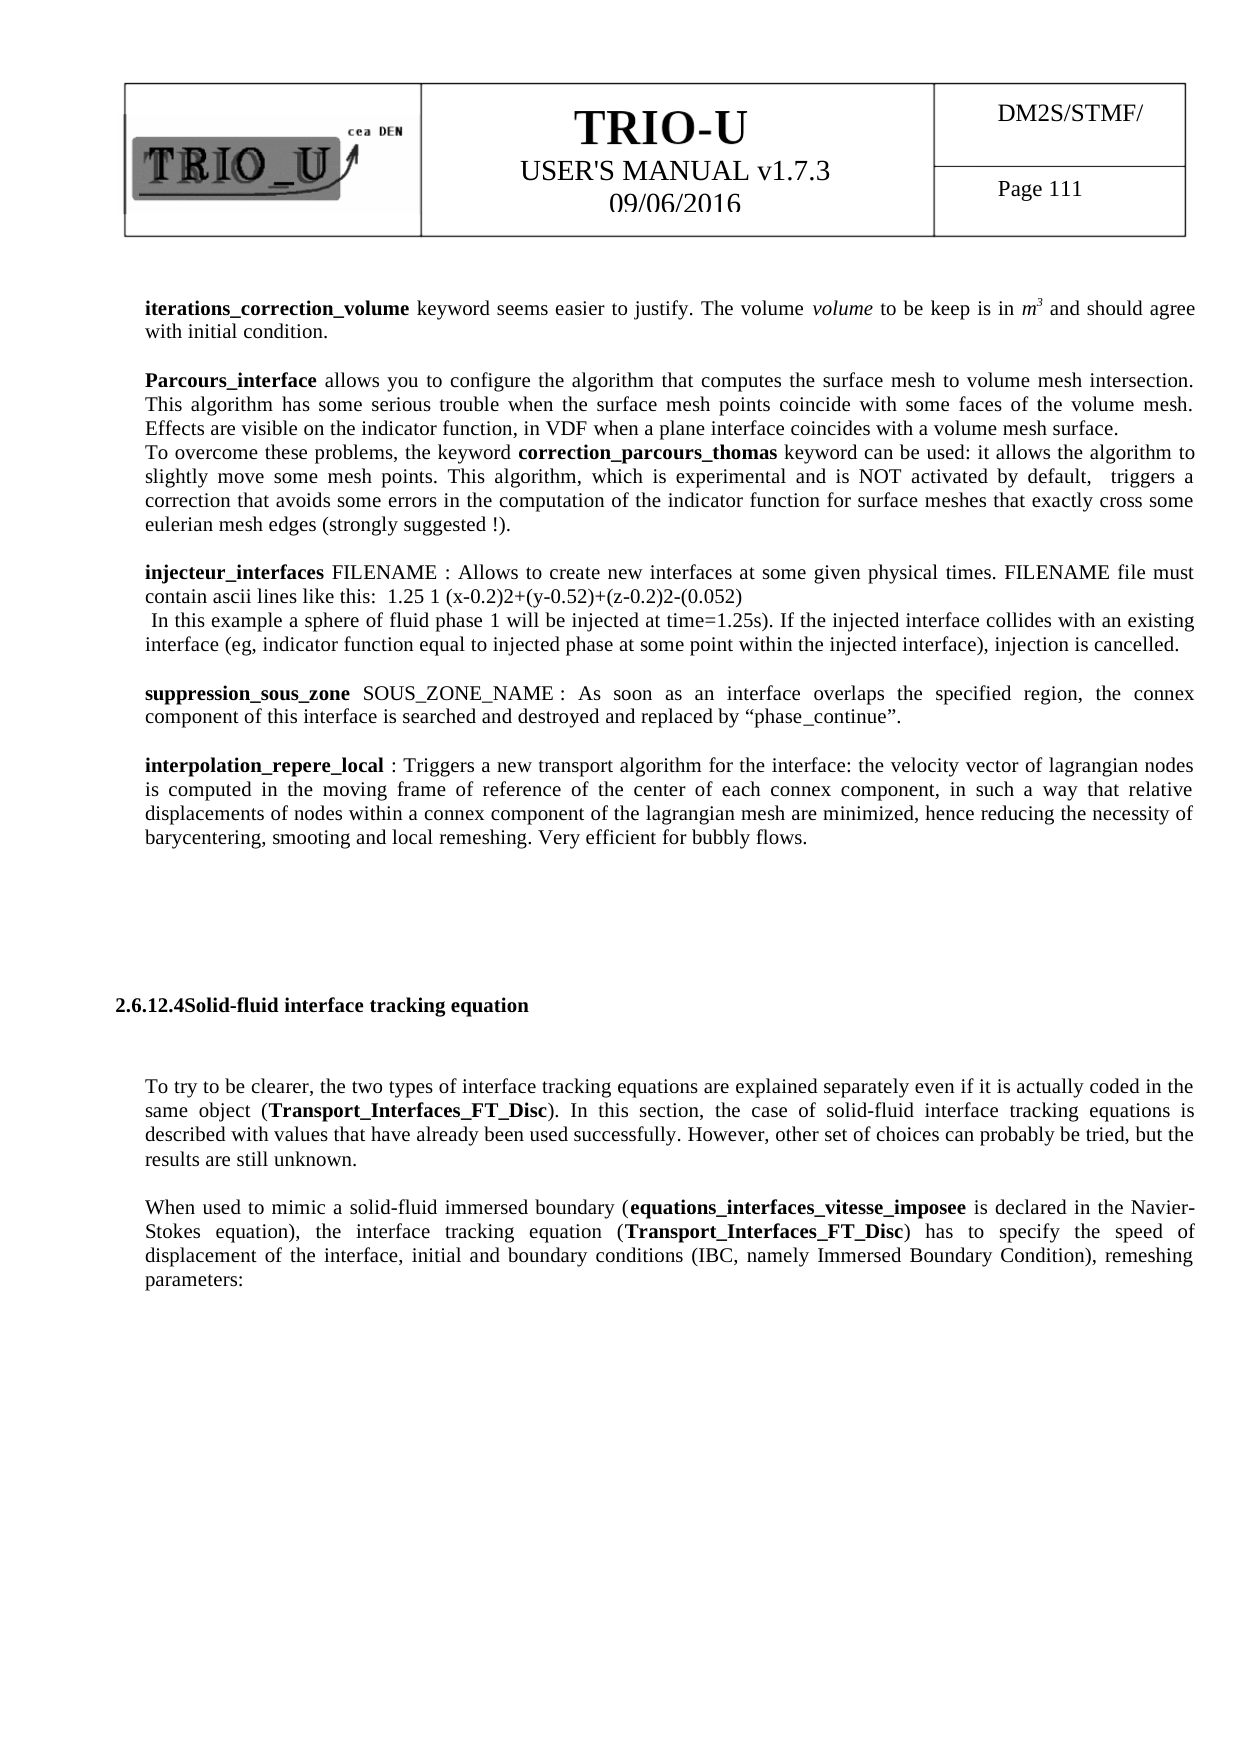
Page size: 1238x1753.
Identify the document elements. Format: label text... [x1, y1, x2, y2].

text suppression_sous_zone SOUS_ZONE_NAME : As soon as an interface overlaps the specified region, the connex component of this interface is searched and destroyed and replaced by “phase_continue”. [145, 680, 1196, 728]
text When used to mimic a solid-fluid immersed boundary (equations_interfaces_vitesse_imposee is declared in the Navier-Stokes equation), the interface tracking equation (Transport_Interfaces_FT_Disc) has to specify the speed of displacement of the interface, initial and boundary conditions (IBC, namely Immersed Boundary Condition), remeshing parameters: [145, 1194, 1196, 1291]
text Parcours_interface allows you to configure the algorithm that computes the surface mesh to volume mesh intersection. This algorithm has some serious trouble when the surface mesh points coincide with some faces of the volume mesh. Effects are visible on the indicator function, in VDF when a plane interface coincides with a volume mesh surface. [145, 367, 1196, 440]
subtitle Solid-fluid interface tracking equation [115, 993, 1165, 1017]
text In this example a sphere of fluid phase 1 will be injected at time=1.25s). If the injected interface collides with an existing interface (eg, indicator function equal to injected phase at some point within the injected interface), injection is cancelled. [145, 608, 1196, 656]
text interpolation_repere_local : Triggers a new transport algorithm for the interface: the velocity vector of lagrangian nodes is computed in the moving frame of reference of the center of each connex component, in such a way that relative displacements of nodes within a connex component of the lagrangian mesh are minimized, hence reducing the necessity of barycentering, smooting and local remeshing. Very efficient for bubbly flows. [145, 752, 1196, 849]
text iterations_correction_volume keyword seems easier to justify. The volume volume to be keep is in m3 and should agree with initial condition. [145, 295, 1196, 343]
text To try to be clearer, the two types of interface tracking equations are explained separately even if it is actually coded in the same object (Transport_Interfaces_FT_Disc). In this section, the case of solid-fluid interface tracking equations is described with values that have already been used successfully. However, other set of choices can probably be tried, but the results are still unknown. [145, 1074, 1196, 1170]
text injecteur_interfaces FILENAME : Allows to create new interfaces at some given physical times. FILENAME file must contain ascii lines like this: 1.25 1 (x-0.2)2+(y-0.52)+(z-0.2)2-(0.052) [145, 560, 1196, 608]
text To overcome these problems, the keyword correction_parcours_thomas keyword can be used: it allows the algorithm to slightly move some mesh points. This algorithm, which is experimental and is NOT activated by default, triggers a correction that avoids some errors in the computation of the indicator function for surface meshes that exactly cross some eulerian mesh edges (strongly suggested !). [145, 440, 1196, 536]
